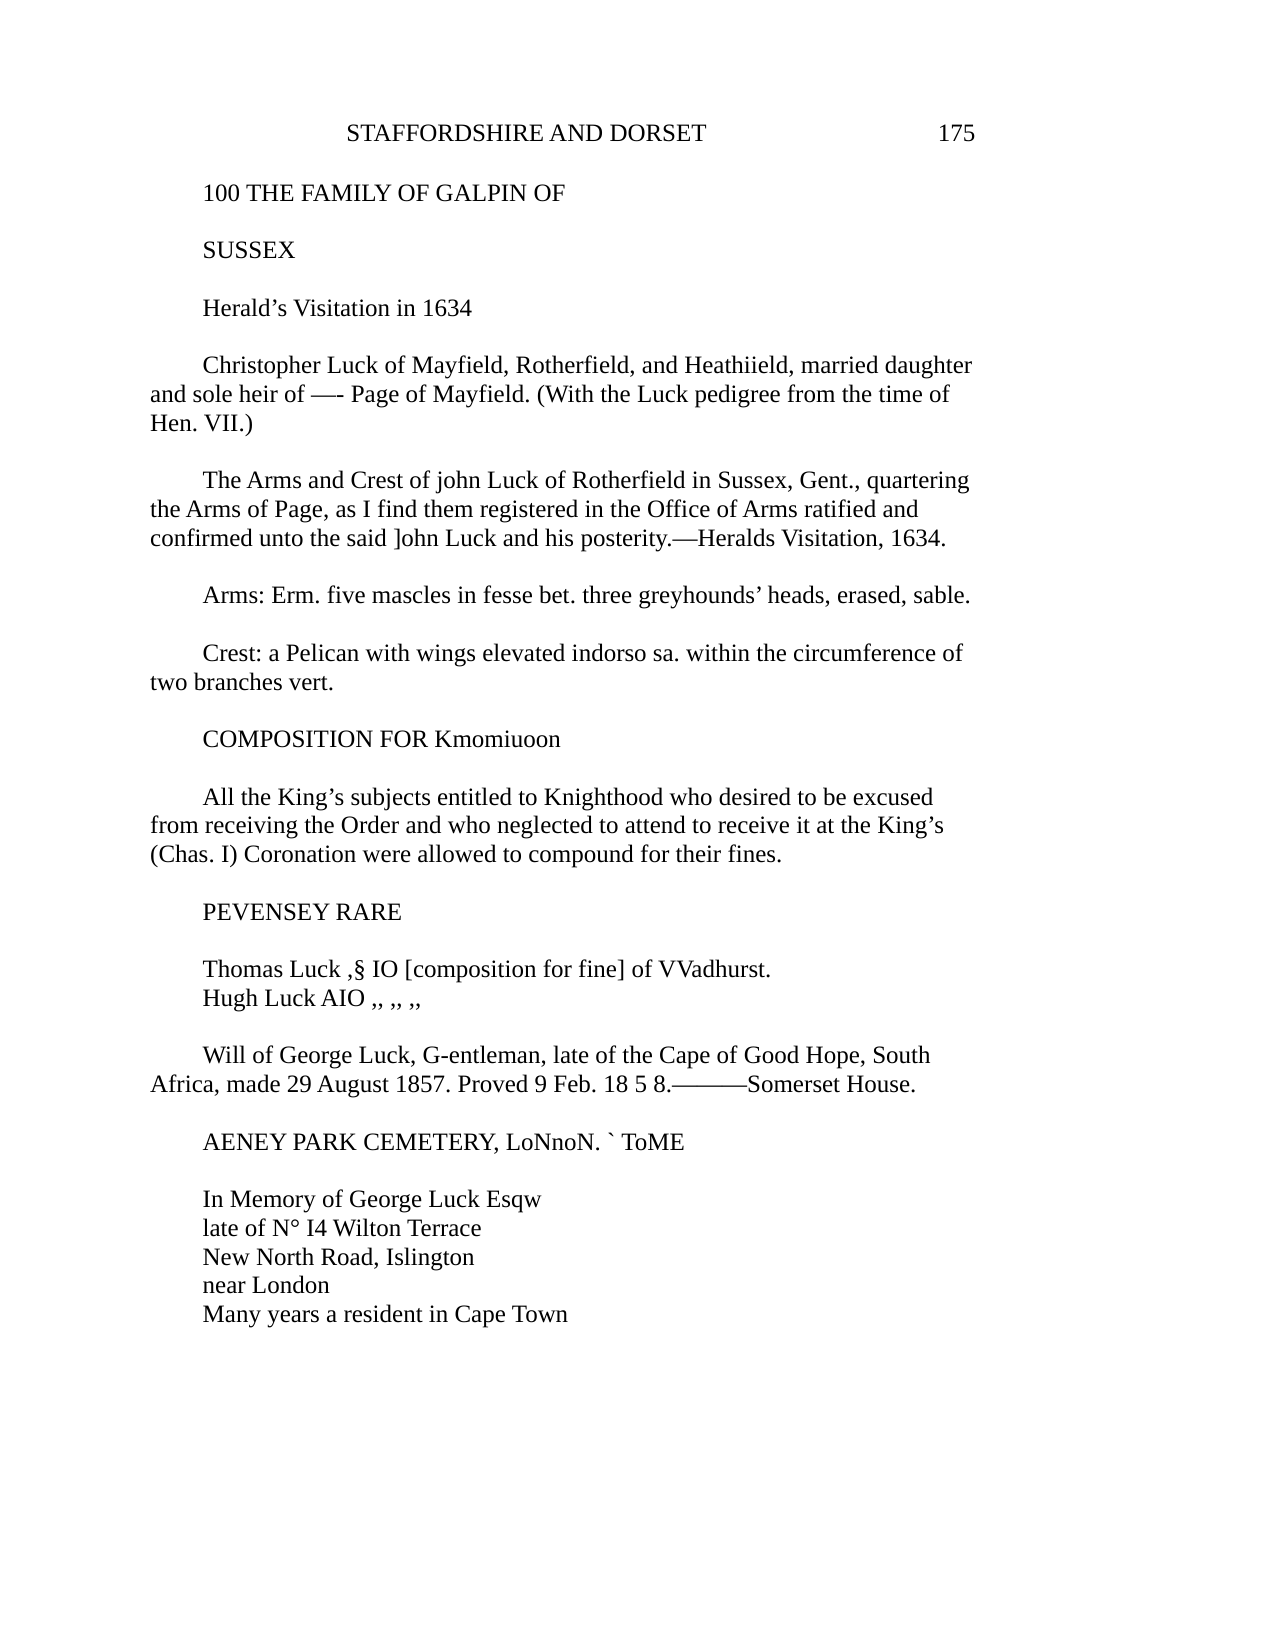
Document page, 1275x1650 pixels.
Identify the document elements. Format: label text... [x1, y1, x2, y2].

text COMPOSITION FOR Kmomiuoon [150, 724, 975, 753]
text Crest: a Pelican with wings elevated indorso sa. within the circumference of two branches vert. [150, 638, 975, 696]
text Herald’s Visitation in 1634 [150, 293, 975, 322]
text In Memory of George Luck Esqw [150, 1184, 975, 1213]
text 100 THE FAMILY OF GALPIN OF [150, 178, 975, 207]
text New North Road, Islington [150, 1242, 975, 1271]
text Arms: Erm. five mascles in fesse bet. three greyhounds’ heads, erased, sable. [150, 581, 975, 609]
text The Arms and Crest of john Luck of Rotherfield in Sussex, Gent., quartering the Arms of Page, as I find them registered in the Office of Arms ratified and confirmed unto the said ]ohn Luck and his posterity.—Heralds Visitation, 1634. [150, 466, 975, 552]
text Will of George Luck, G-entleman, late of the Cape of Good Hope, South Africa, made 29 August 1857. Proved 9 Feb. 18 5 8.———Somerset House. [150, 1041, 975, 1098]
text Hugh Luck AIO ,, ,, ,, [150, 983, 975, 1012]
text Thomas Luck ,§ IO [composition for fine] of VVadhurst. [150, 954, 975, 983]
text Christopher Luck of Mayfield, Rotherfield, and Heathiield, married daughter and sole heir of —- Page of Mayfield. (With the Luck pedigree from the time of Hen. VII.) [150, 351, 975, 437]
text AENEY PARK CEMETERY, LoNnoN. ` ToME [150, 1127, 975, 1156]
text All the King’s subjects entitled to Knighthood who desired to be excused from receiving the Order and who neglected to attend to receive it at the King’s (Chas. I) Coronation were allowed to compound for their fines. [150, 782, 975, 868]
text PEVENSEY RARE [150, 897, 975, 926]
text Many years a resident in Cape Town [150, 1299, 975, 1328]
text SUSSEX [150, 236, 975, 264]
text late of N° I4 Wilton Terrace [150, 1213, 975, 1242]
text near London [150, 1271, 975, 1299]
